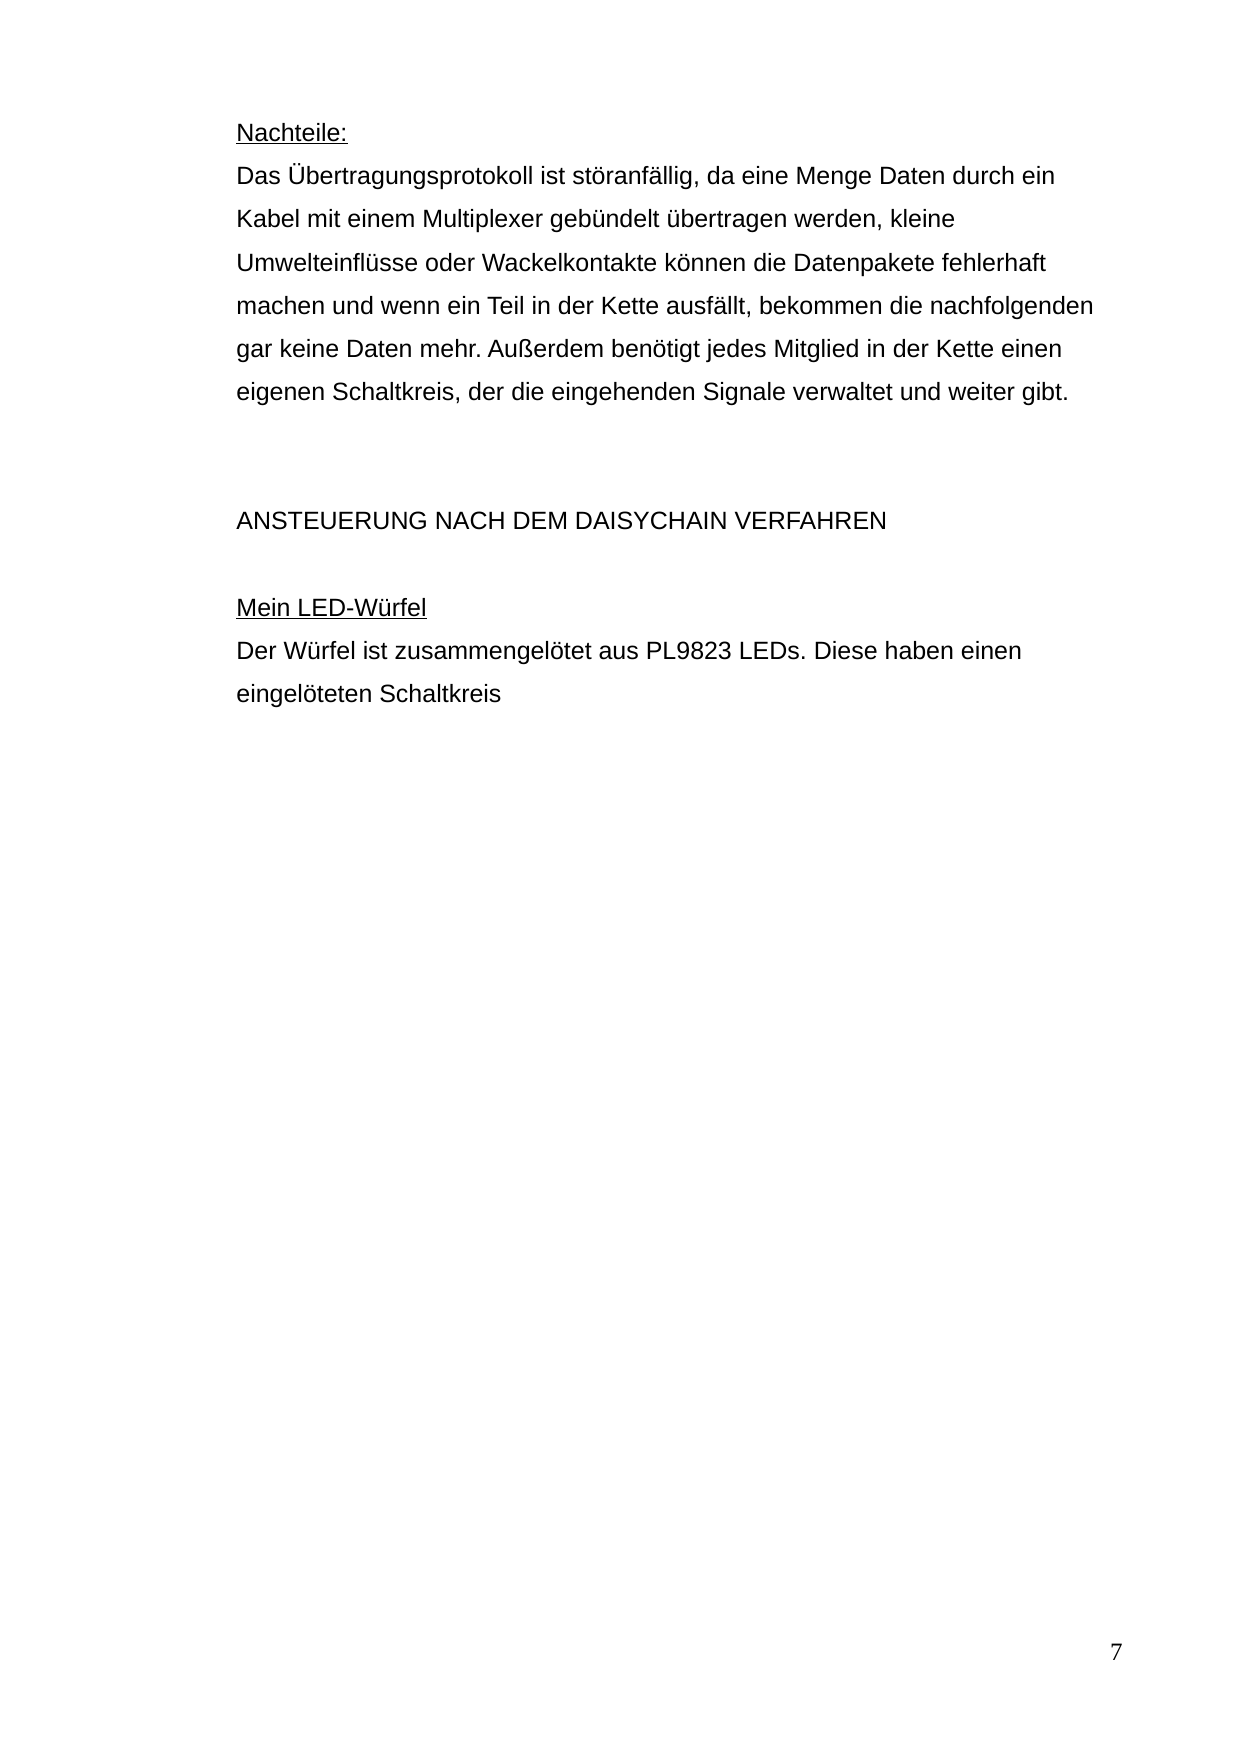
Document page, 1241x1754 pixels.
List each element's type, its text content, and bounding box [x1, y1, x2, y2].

text Das Übertragungsprotokoll ist störanfällig, da eine Menge Daten durch ein Kabel mit einem Multiplexer gebündelt übertragen werden, kleine Umwelteinflüsse oder Wackelkontakte können die Datenpakete fehlerhaft machen und wenn ein Teil in der Kette ausfällt, bekommen die nachfolgenden gar keine Daten mehr. Außerdem benötigt jedes Mitglied in der Kette einen eigenen Schaltkreis, der die eingehenden Signale verwaltet und weiter gibt. [236, 161, 1122, 406]
text Mein LED-Würfel [236, 592, 1122, 621]
text ANSTEUERUNG NACH DEM DAISYCHAIN VERFAHREN [236, 506, 1122, 535]
text Nachteile: [236, 118, 1122, 147]
text Der Würfel ist zusammengelötet aus PL9823 LEDs. Diese haben einen eingelöteten Schaltkreis [236, 636, 1122, 707]
